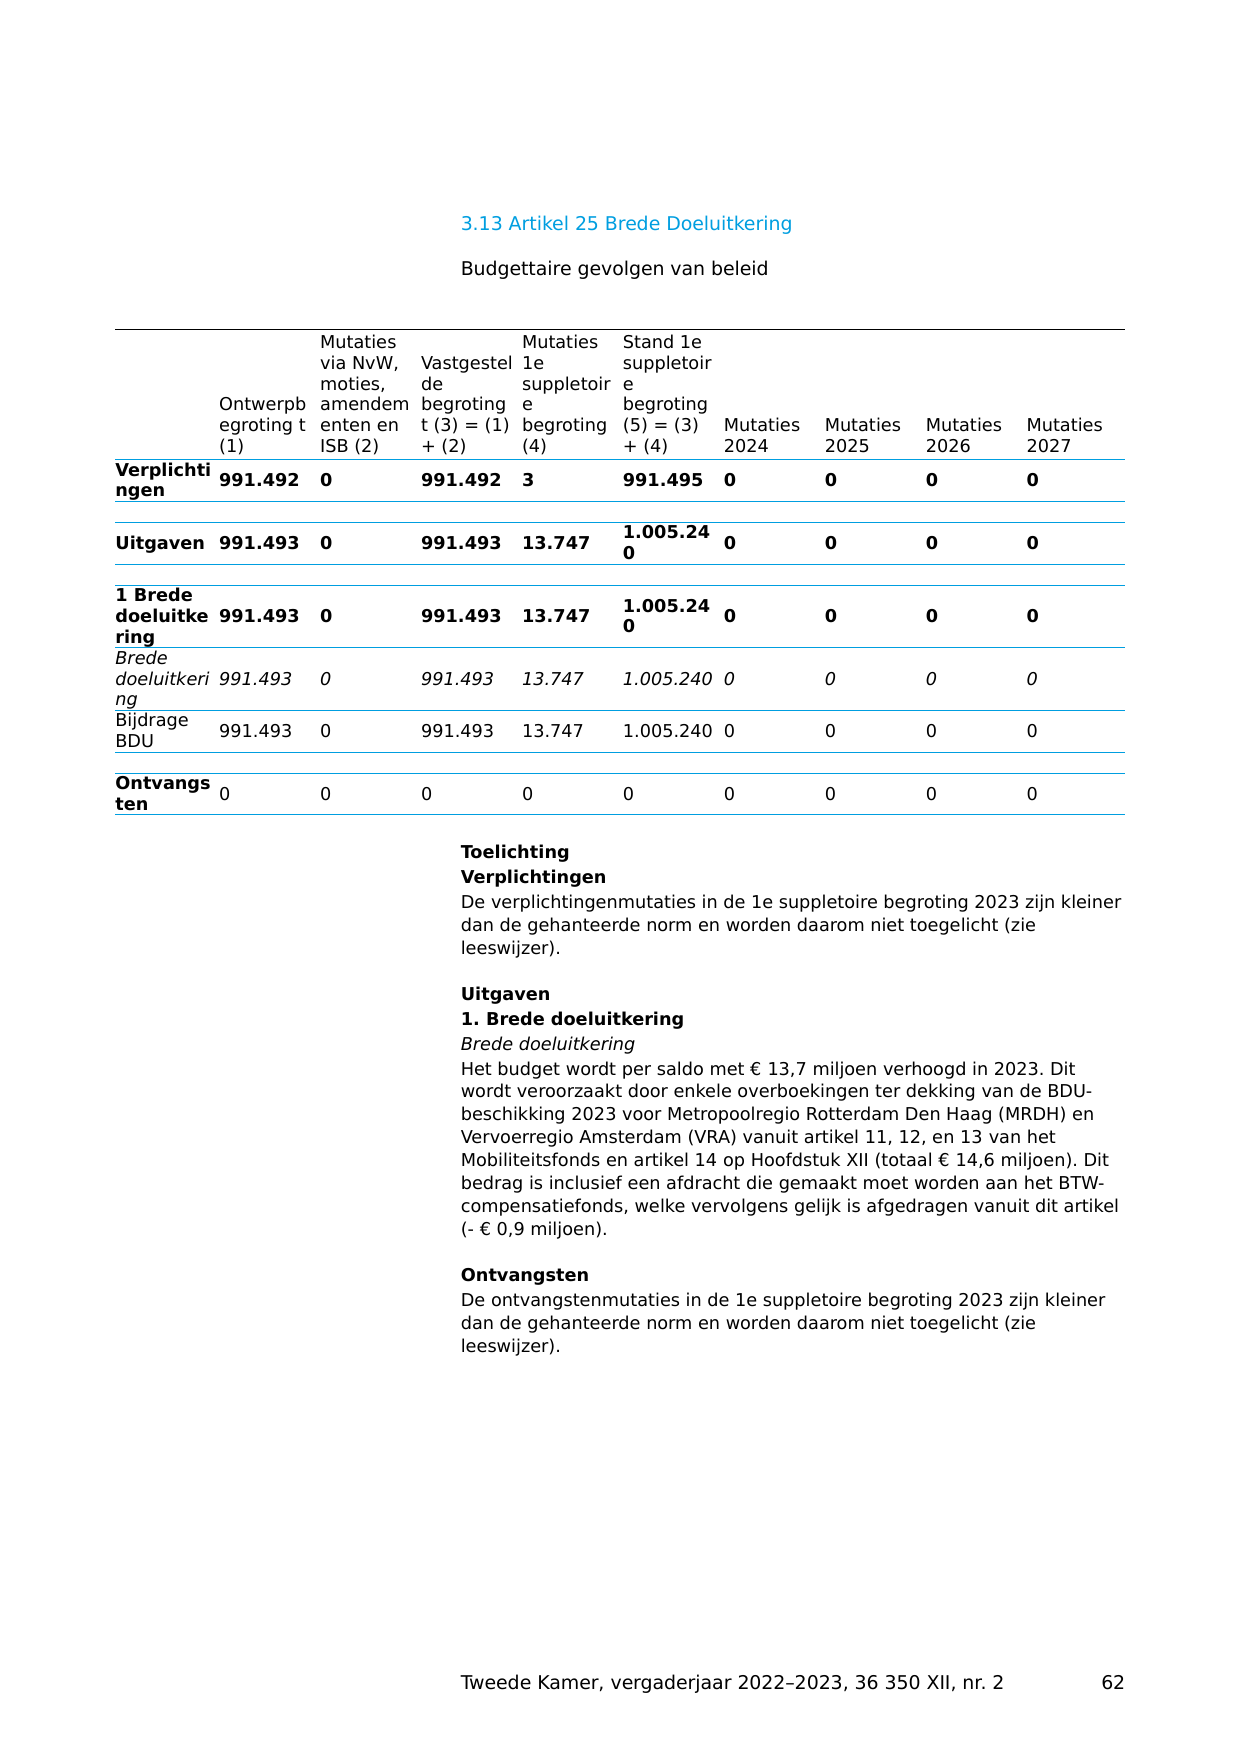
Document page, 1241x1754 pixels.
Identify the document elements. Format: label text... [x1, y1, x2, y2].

table_cell 0 [721, 711, 822, 751]
table_cell Mutaties 1e suppletoire begroting (4) [519, 330, 620, 459]
table_cell [418, 502, 519, 522]
table_cell [519, 753, 620, 773]
table_cell 991.492 [216, 460, 317, 501]
title Budgettaire gevolgen van beleid [461, 258, 1125, 280]
table_cell [216, 502, 317, 522]
text De ontvangstenmutaties in de 1e suppletoire begroting 2023 zijn kleiner dan de gehanteerde norm en worden daarom niet toegelicht (zie leeswijzer). [461, 1288, 1125, 1357]
text Brede doeluitkering [461, 1032, 1125, 1054]
table_cell [721, 753, 822, 773]
table_cell 0 [418, 774, 519, 814]
table_cell 1.005.240 [620, 711, 721, 751]
table_cell [418, 753, 519, 773]
table_cell 0 [822, 460, 923, 501]
table_cell 1.005.240 [620, 523, 721, 564]
table_cell Ontvangsten [115, 774, 216, 814]
text Toelichting [461, 840, 1125, 863]
table_cell Mutaties 2025 [822, 330, 923, 459]
table_cell [317, 753, 418, 773]
table_cell Vastgestelde begroting t (3) = (1) + (2) [418, 330, 519, 459]
table_cell 0 [1024, 648, 1125, 710]
table_cell Uitgaven [115, 523, 216, 564]
table_cell 991.493 [216, 523, 317, 564]
table_cell 0 [317, 774, 418, 814]
table_cell Mutaties 2024 [721, 330, 822, 459]
table_cell 0 [1024, 523, 1125, 564]
table_cell [620, 565, 721, 585]
table_cell 991.493 [418, 523, 519, 564]
table_cell 13.747 [519, 711, 620, 751]
table_cell 0 [317, 648, 418, 710]
table_cell [923, 565, 1023, 585]
table_header Tabel 20 Budgettaire gevolgen van beleid art. 25 (bedragen x € 1.000) [115, 304, 1125, 329]
table_cell 0 [822, 648, 923, 710]
table_cell 0 [923, 648, 1023, 710]
table_cell 0 [317, 460, 418, 501]
text Verplichtingen [461, 865, 1125, 888]
table_cell 991.493 [418, 586, 519, 647]
table_cell 0 [1024, 774, 1125, 814]
table_cell [115, 753, 216, 773]
title 3.13 Artikel 25 Brede Doeluitkering [461, 213, 1125, 235]
table_cell 0 [721, 523, 822, 564]
table_cell Ontwerpbegroting t (1) [216, 330, 317, 459]
table_cell [216, 565, 317, 585]
table_cell Stand 1e suppletoire begroting (5) = (3) + (4) [620, 330, 721, 459]
table_cell [721, 502, 822, 522]
table_cell 0 [317, 586, 418, 647]
table_cell [317, 565, 418, 585]
table_cell [519, 565, 620, 585]
text 1. Brede doeluitkering [461, 1007, 1125, 1029]
table_cell 13.747 [519, 648, 620, 710]
table_cell [1024, 502, 1125, 522]
table_cell [721, 565, 822, 585]
table_cell 0 [822, 523, 923, 564]
table_cell Mutaties via NvW, moties, amendementen en ISB (2) [317, 330, 418, 459]
table_cell [418, 565, 519, 585]
table_cell [1024, 753, 1125, 773]
table_cell 0 [620, 774, 721, 814]
table_cell 0 [721, 460, 822, 501]
table_cell 991.493 [418, 648, 519, 710]
table_cell Verplichtingen [115, 460, 216, 501]
table_cell [822, 502, 923, 522]
table_cell 0 [216, 774, 317, 814]
table_cell [923, 753, 1023, 773]
table_cell 3 [519, 460, 620, 501]
table_cell 991.495 [620, 460, 721, 501]
table_cell 0 [1024, 586, 1125, 647]
table_cell 0 [1024, 711, 1125, 751]
table_cell 0 [1024, 460, 1125, 501]
table_cell [923, 502, 1023, 522]
table_cell 0 [923, 460, 1023, 501]
table_cell [115, 330, 216, 459]
table_cell 0 [721, 648, 822, 710]
table_cell 0 [317, 523, 418, 564]
table_cell Bijdrage BDU [115, 711, 216, 751]
table_cell 991.493 [216, 711, 317, 751]
text Uitgaven [461, 982, 1125, 1004]
table_cell 0 [923, 523, 1023, 564]
table_cell 13.747 [519, 523, 620, 564]
table_cell 1 Brede doeluitkering [115, 586, 216, 647]
table_cell 0 [721, 586, 822, 647]
table_cell 0 [721, 774, 822, 814]
table_cell [822, 565, 923, 585]
table_cell 13.747 [519, 586, 620, 647]
table_cell [519, 502, 620, 522]
table_cell 0 [923, 774, 1023, 814]
table_cell [620, 502, 721, 522]
table_cell 0 [519, 774, 620, 814]
table_cell 0 [923, 711, 1023, 751]
table_cell [317, 502, 418, 522]
table_cell 991.493 [216, 586, 317, 647]
table_cell [115, 565, 216, 585]
text Ontvangsten [461, 1263, 1125, 1286]
text Het budget wordt per saldo met € 13,7 miljoen verhoogd in 2023. Dit wordt veroorzaakt door enkele overboekingen ter dekking van de BDU-beschikking 2023 voor Metropoolregio Rotterdam Den Haag (MRDH) en Vervoerregio Amsterdam (VRA) vanuit artikel 11, 12, en 13 van het Mobiliteitsfonds en artikel 14 op Hoofdstuk XII (totaal € 14,6 miljoen). Dit bedrag is inclusief een afdracht die gemaakt moet worden aan het BTW-compensatiefonds, welke vervolgens gelijk is afgedragen vanuit dit artikel (- € 0,9 miljoen). [461, 1057, 1125, 1240]
table_cell Mutaties 2026 [923, 330, 1023, 459]
table_cell [1024, 565, 1125, 585]
table_cell 0 [923, 586, 1023, 647]
table_cell [822, 753, 923, 773]
table_cell 991.493 [418, 711, 519, 751]
table_cell 0 [317, 711, 418, 751]
table_cell [620, 753, 721, 773]
table_cell 1.005.240 [620, 648, 721, 710]
table_cell Brede doeluitkering [115, 648, 216, 710]
table_cell 0 [822, 774, 923, 814]
table_cell Mutaties 2027 [1024, 330, 1125, 459]
table_cell 1.005.240 [620, 586, 721, 647]
table_cell 0 [822, 586, 923, 647]
table_cell [115, 502, 216, 522]
table_cell 991.492 [418, 460, 519, 501]
table_cell 0 [822, 711, 923, 751]
table_cell [216, 753, 317, 773]
table_cell 991.493 [216, 648, 317, 710]
text De verplichtingenmutaties in de 1e suppletoire begroting 2023 zijn kleiner dan de gehanteerde norm en worden daarom niet toegelicht (zie leeswijzer). [461, 890, 1125, 959]
